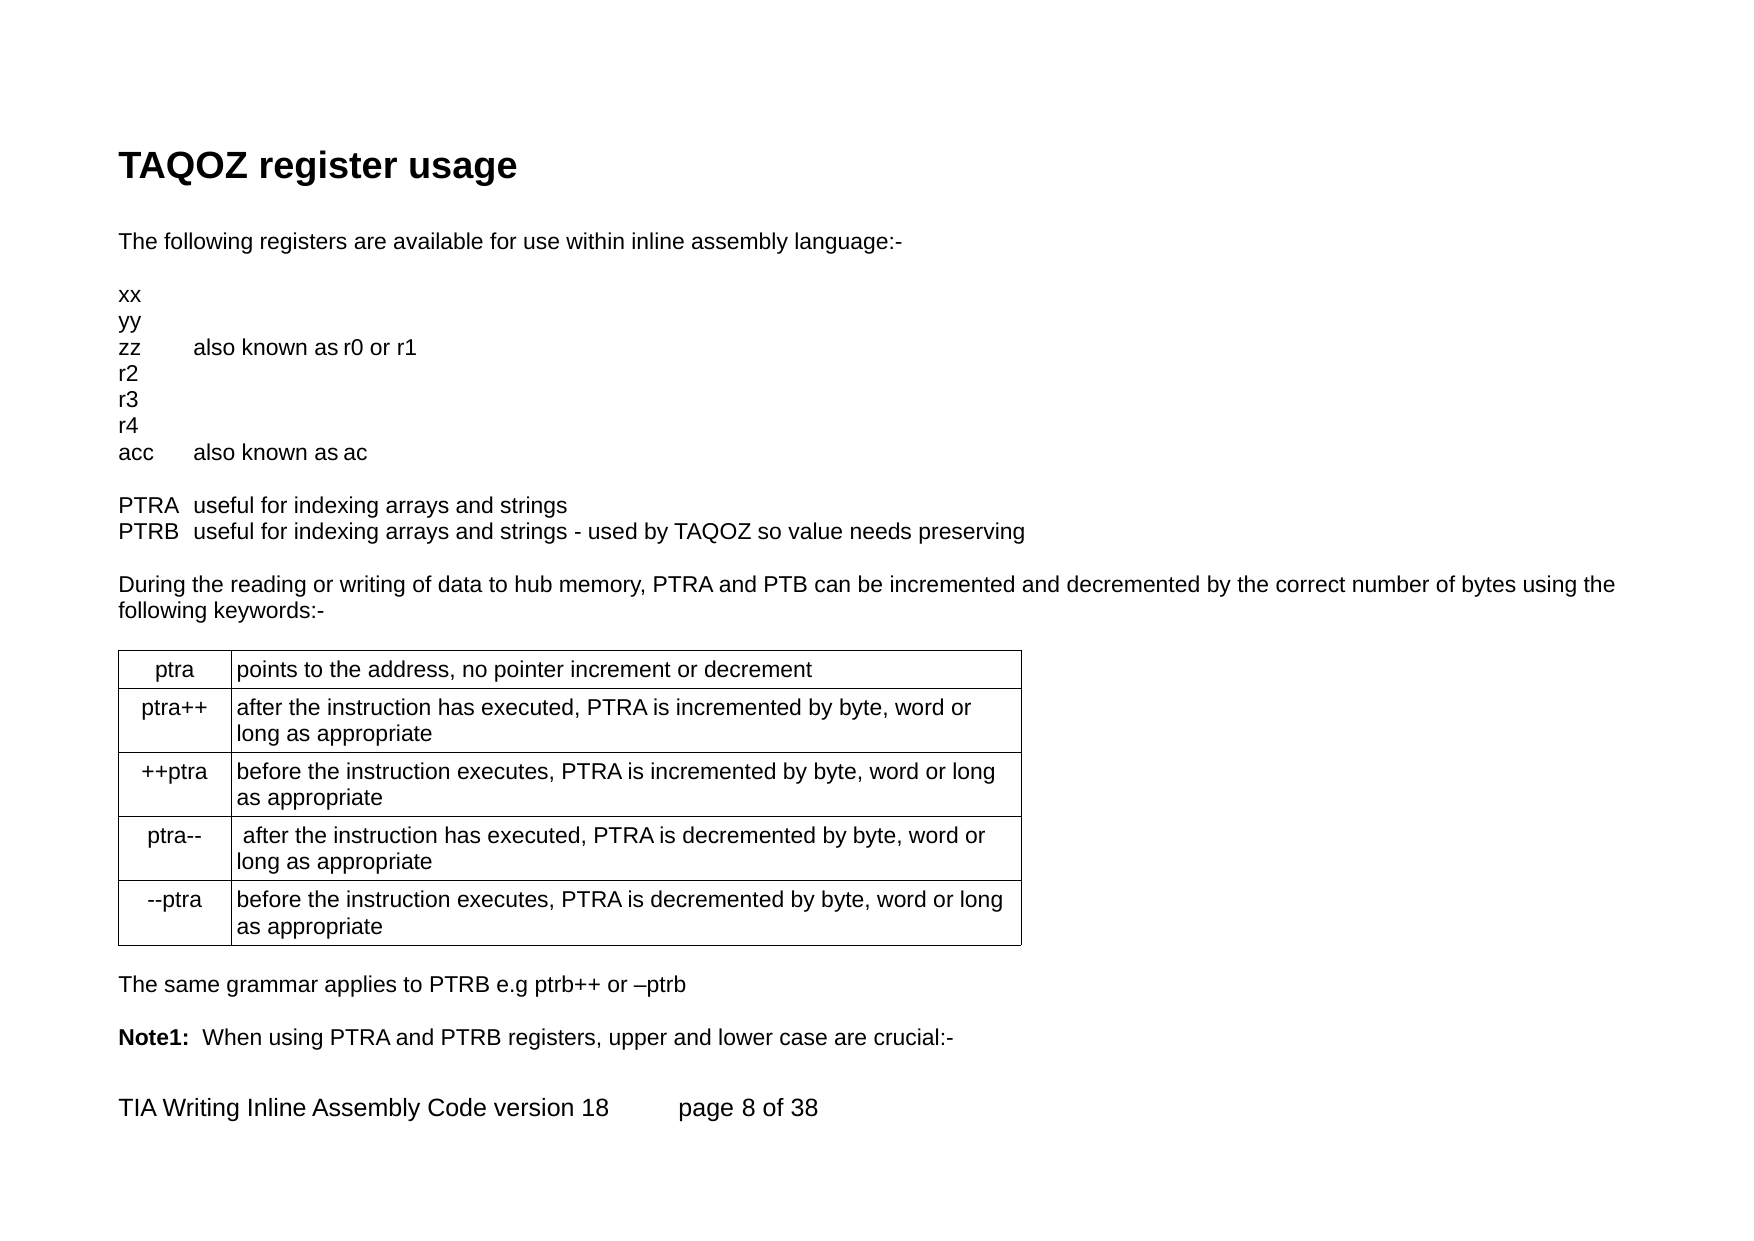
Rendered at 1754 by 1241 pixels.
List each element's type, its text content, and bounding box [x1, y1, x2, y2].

text r3 [118, 386, 1636, 412]
table_cell ++ptra [119, 753, 231, 816]
table_cell ptra++ [119, 689, 231, 752]
text The same grammar applies to PTRB e.g ptrb++ or –ptrb [118, 971, 1636, 997]
text acc also known as ac [118, 439, 1636, 465]
table_cell before the instruction executes, PTRA is incremented by byte, word or long as appropriate [232, 753, 1021, 816]
table_cell after the instruction has executed, PTRA is incremented by byte, word or long as appropriate [232, 689, 1021, 752]
text PTRA useful for indexing arrays and strings [118, 492, 1636, 518]
text r4 [118, 412, 1636, 439]
table_cell before the instruction executes, PTRA is decremented by byte, word or long as appropriate [232, 881, 1021, 945]
subtitle TAQOZ register usage [118, 143, 1636, 187]
text zz also known as r0 or r1 [118, 333, 1636, 360]
table_header ptra [119, 651, 231, 688]
table_cell after the instruction has executed, PTRA is decremented by byte, word or long as appropriate [232, 817, 1021, 880]
text Note1: When using PTRA and PTRB registers, upper and lower case are crucial:- [118, 1024, 1636, 1050]
table_cell --ptra [119, 881, 231, 945]
text xx [118, 281, 1636, 307]
text During the reading or writing of data to hub memory, PTRA and PTB can be incremented and decremented by the correct number of bytes using the following keywords:- [118, 571, 1636, 623]
text r2 [118, 360, 1636, 386]
text yy [118, 307, 1636, 333]
text PTRB useful for indexing arrays and strings - used by TAQOZ so value needs preserving [118, 518, 1636, 544]
table_cell ptra-- [119, 817, 231, 880]
text The following registers are available for use within inline assembly language:- [118, 228, 1636, 254]
table_header points to the address, no pointer increment or decrement [232, 651, 1021, 688]
